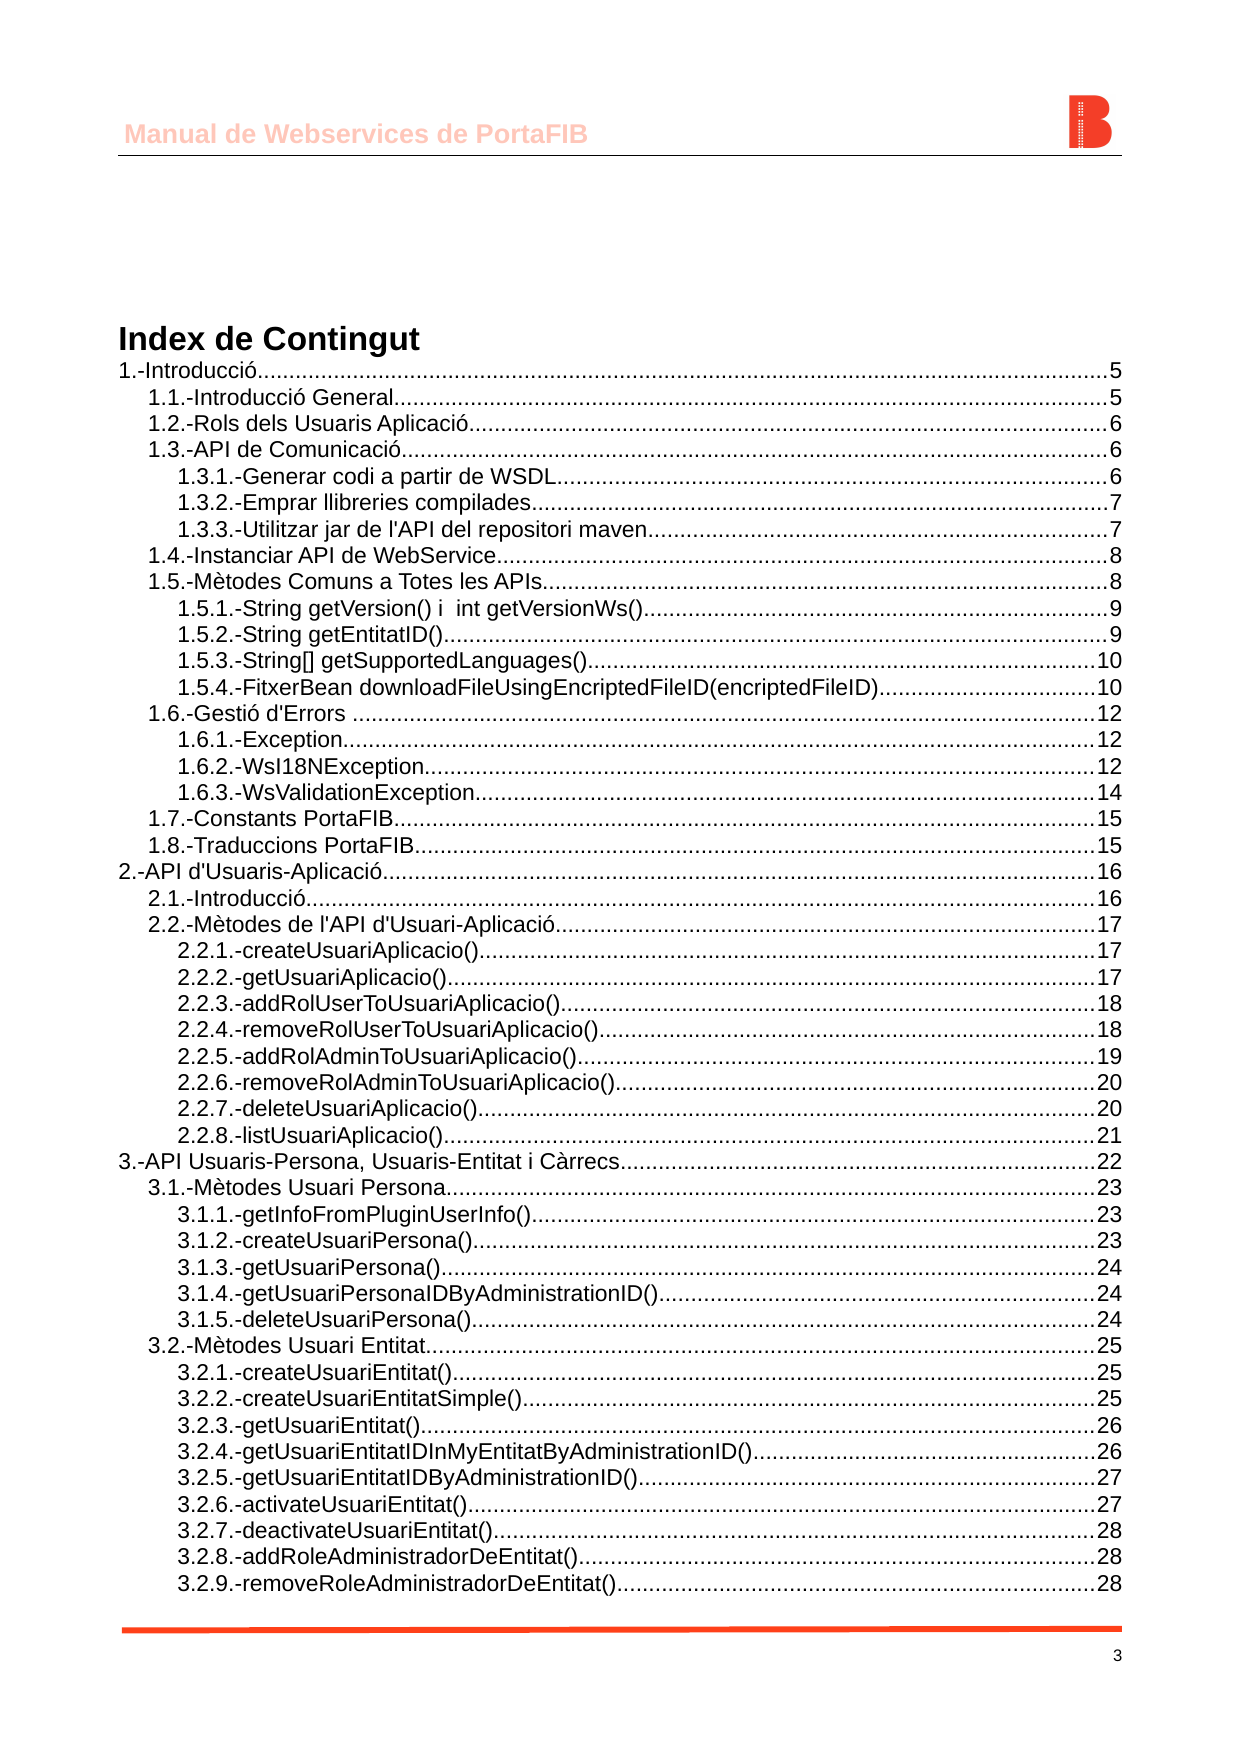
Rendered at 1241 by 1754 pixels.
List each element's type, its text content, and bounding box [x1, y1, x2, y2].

text 3.2.2.-createUsuariEntitatSimple() 25 [177, 1385, 1122, 1412]
text 1.4.-Instanciar API de WebService 8 [148, 542, 1122, 568]
text 3.2.4.-getUsuariEntitatIDInMyEntitatByAdministrationID() 26 [177, 1438, 1122, 1464]
text 2.2.3.-addRolUserToUsuariAplicacio() 18 [177, 990, 1122, 1016]
text 1.6.-Gestió d'Errors 12 [148, 700, 1122, 726]
text 3.2.1.-createUsuariEntitat() 25 [177, 1359, 1122, 1385]
text 3.2.5.-getUsuariEntitatIDByAdministrationID() 27 [177, 1464, 1122, 1491]
text 3.2.6.-activateUsuariEntitat() 27 [177, 1491, 1122, 1517]
text 1.8.-Traduccions PortaFIB 15 [148, 832, 1122, 858]
text 3.2.7.-deactivateUsuariEntitat() 28 [177, 1517, 1122, 1543]
text 3.1.3.-getUsuariPersona() 24 [177, 1253, 1122, 1280]
text 1.3.2.-Emprar llibreries compilades 7 [177, 489, 1122, 516]
subtitle Index de Contingut [118, 319, 1122, 357]
text 1.5.-Mètodes Comuns a Totes les APIs 8 [148, 568, 1122, 594]
text 3.1.2.-createUsuariPersona() 23 [177, 1227, 1122, 1253]
text 2.2.8.-listUsuariAplicacio() 21 [177, 1122, 1122, 1148]
text 2.2.2.-getUsuariAplicacio() 17 [177, 963, 1122, 990]
text 1.3.3.-Utilitzar jar de l'API del repositori maven 7 [177, 516, 1122, 542]
text 3.2.3.-getUsuariEntitat() 26 [177, 1412, 1122, 1438]
text 1.3.1.-Generar codi a partir de WSDL 6 [177, 463, 1122, 489]
text 1.5.1.-String getVersion() i int getVersionWs() 9 [177, 594, 1122, 621]
text 3.1.1.-getInfoFromPluginUserInfo() 23 [177, 1201, 1122, 1227]
text 2.2.6.-removeRolAdminToUsuariAplicacio() 20 [177, 1069, 1122, 1095]
text 3.1.5.-deleteUsuariPersona() 24 [177, 1306, 1122, 1332]
text 2.2.-Mètodes de l'API d'Usuari-Aplicació 17 [148, 911, 1122, 937]
text 1.5.2.-String getEntitatID() 9 [177, 621, 1122, 647]
text 1.6.1.-Exception 12 [177, 726, 1122, 753]
picture [1063, 94, 1117, 150]
text 3.1.-Mètodes Usuari Persona 23 [148, 1174, 1122, 1201]
text 3.2.8.-addRoleAdministradorDeEntitat() 28 [177, 1543, 1122, 1570]
text 1.3.-API de Comunicació 6 [148, 436, 1122, 463]
text 1.6.3.-WsValidationException 14 [177, 779, 1122, 805]
text 3.2.-Mètodes Usuari Entitat 25 [148, 1332, 1122, 1359]
text 2.-API d'Usuaris-Aplicació 16 [118, 858, 1122, 884]
text 1.5.3.-String[] getSupportedLanguages() 10 [177, 647, 1122, 674]
text 2.2.4.-removeRolUserToUsuariAplicacio() 18 [177, 1016, 1122, 1043]
text 1.6.2.-WsI18NException 12 [177, 753, 1122, 779]
text 3.2.9.-removeRoleAdministradorDeEntitat() 28 [177, 1570, 1122, 1596]
text 1.5.4.-FitxerBean downloadFileUsingEncriptedFileID(encriptedFileID) 10 [177, 674, 1122, 700]
text 3.1.4.-getUsuariPersonaIDByAdministrationID() 24 [177, 1280, 1122, 1306]
text 2.2.1.-createUsuariAplicacio() 17 [177, 937, 1122, 963]
text 3.-API Usuaris-Persona, Usuaris-Entitat i Càrrecs 22 [118, 1148, 1122, 1174]
text 1.2.-Rols dels Usuaris Aplicació 6 [148, 410, 1122, 436]
text 1.-Introducció 5 [118, 357, 1122, 384]
text 1.1.-Introducció General 5 [148, 384, 1122, 410]
text 2.2.5.-addRolAdminToUsuariAplicacio() 19 [177, 1043, 1122, 1069]
text 1.7.-Constants PortaFIB 15 [148, 805, 1122, 832]
text 2.1.-Introducció 16 [148, 884, 1122, 911]
text 2.2.7.-deleteUsuariAplicacio() 20 [177, 1095, 1122, 1122]
